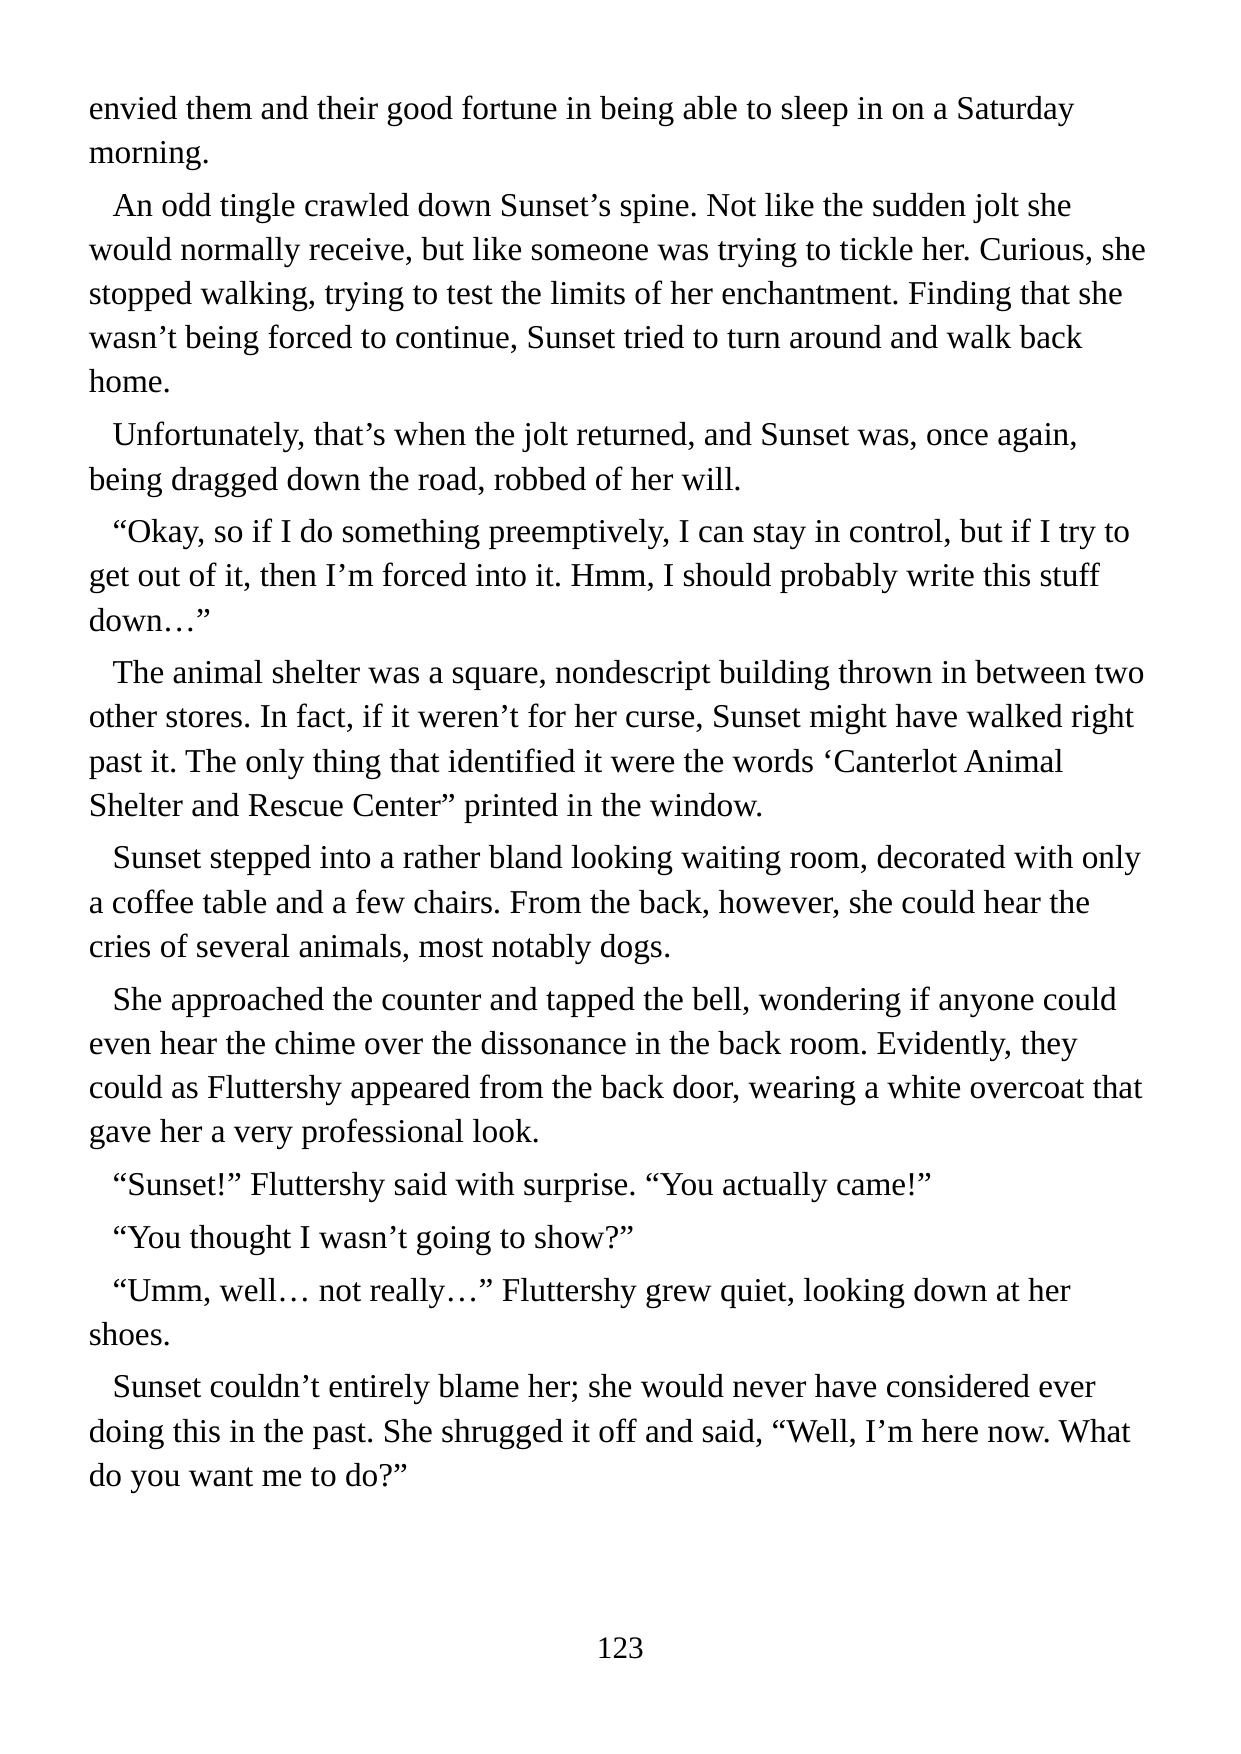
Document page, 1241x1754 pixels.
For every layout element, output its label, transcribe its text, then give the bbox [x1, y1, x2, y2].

text An odd tingle crawled down Sunset’s spine. Not like the sudden jolt she would normally receive, but like someone was trying to tickle her. Curious, she stopped walking, trying to test the limits of her enchantment. Finding that she wasn’t being forced to continue, Sunset tried to turn around and walk back home. [88, 186, 1152, 400]
text “Umm, well… not really…” Fluttershy grew quiet, looking down at her shoes. [88, 1270, 1152, 1352]
text The animal shelter was a square, nondescript building thrown in between two other stores. In fact, if it weren’t for her curse, Sunset might have walked right past it. The only thing that identified it were the words ‘Canterlot Animal Shelter and Rescue Center” printed in the window. [88, 653, 1152, 823]
text “Sunset!” Fluttershy said with surprise. “You actually came!” [88, 1164, 1152, 1202]
text “You thought I wasn’t going to show?” [88, 1217, 1152, 1255]
text “Okay, so if I do something preemptively, I can stay in control, but if I try to get out of it, then I’m forced into it. Hmm, I should probably write this stuff down…” [88, 512, 1152, 638]
text envied them and their good fortune in being able to sleep in on a Saturday morning. [88, 88, 1152, 171]
text Sunset couldn’t entirely blame her; she would never have considered ever doing this in the past. She shrugged it off and said, “Well, I’m here now. What do you want me to do?” [88, 1367, 1152, 1493]
text Unfortunately, that’s when the jolt returned, and Sunset was, once again, being dragged down the road, robbed of her will. [88, 415, 1152, 497]
text Sunset stepped into a rather bland looking waiting room, decorated with only a coffee table and a few chairs. From the back, however, she could hear the cries of several animals, most notably dogs. [88, 838, 1152, 964]
text She approached the counter and tapped the bell, wondering if anyone could even hear the chime over the dissonance in the back room. Evidently, they could as Fluttershy appeared from the back door, wearing a white overcoat that gave her a very professional look. [88, 979, 1152, 1149]
